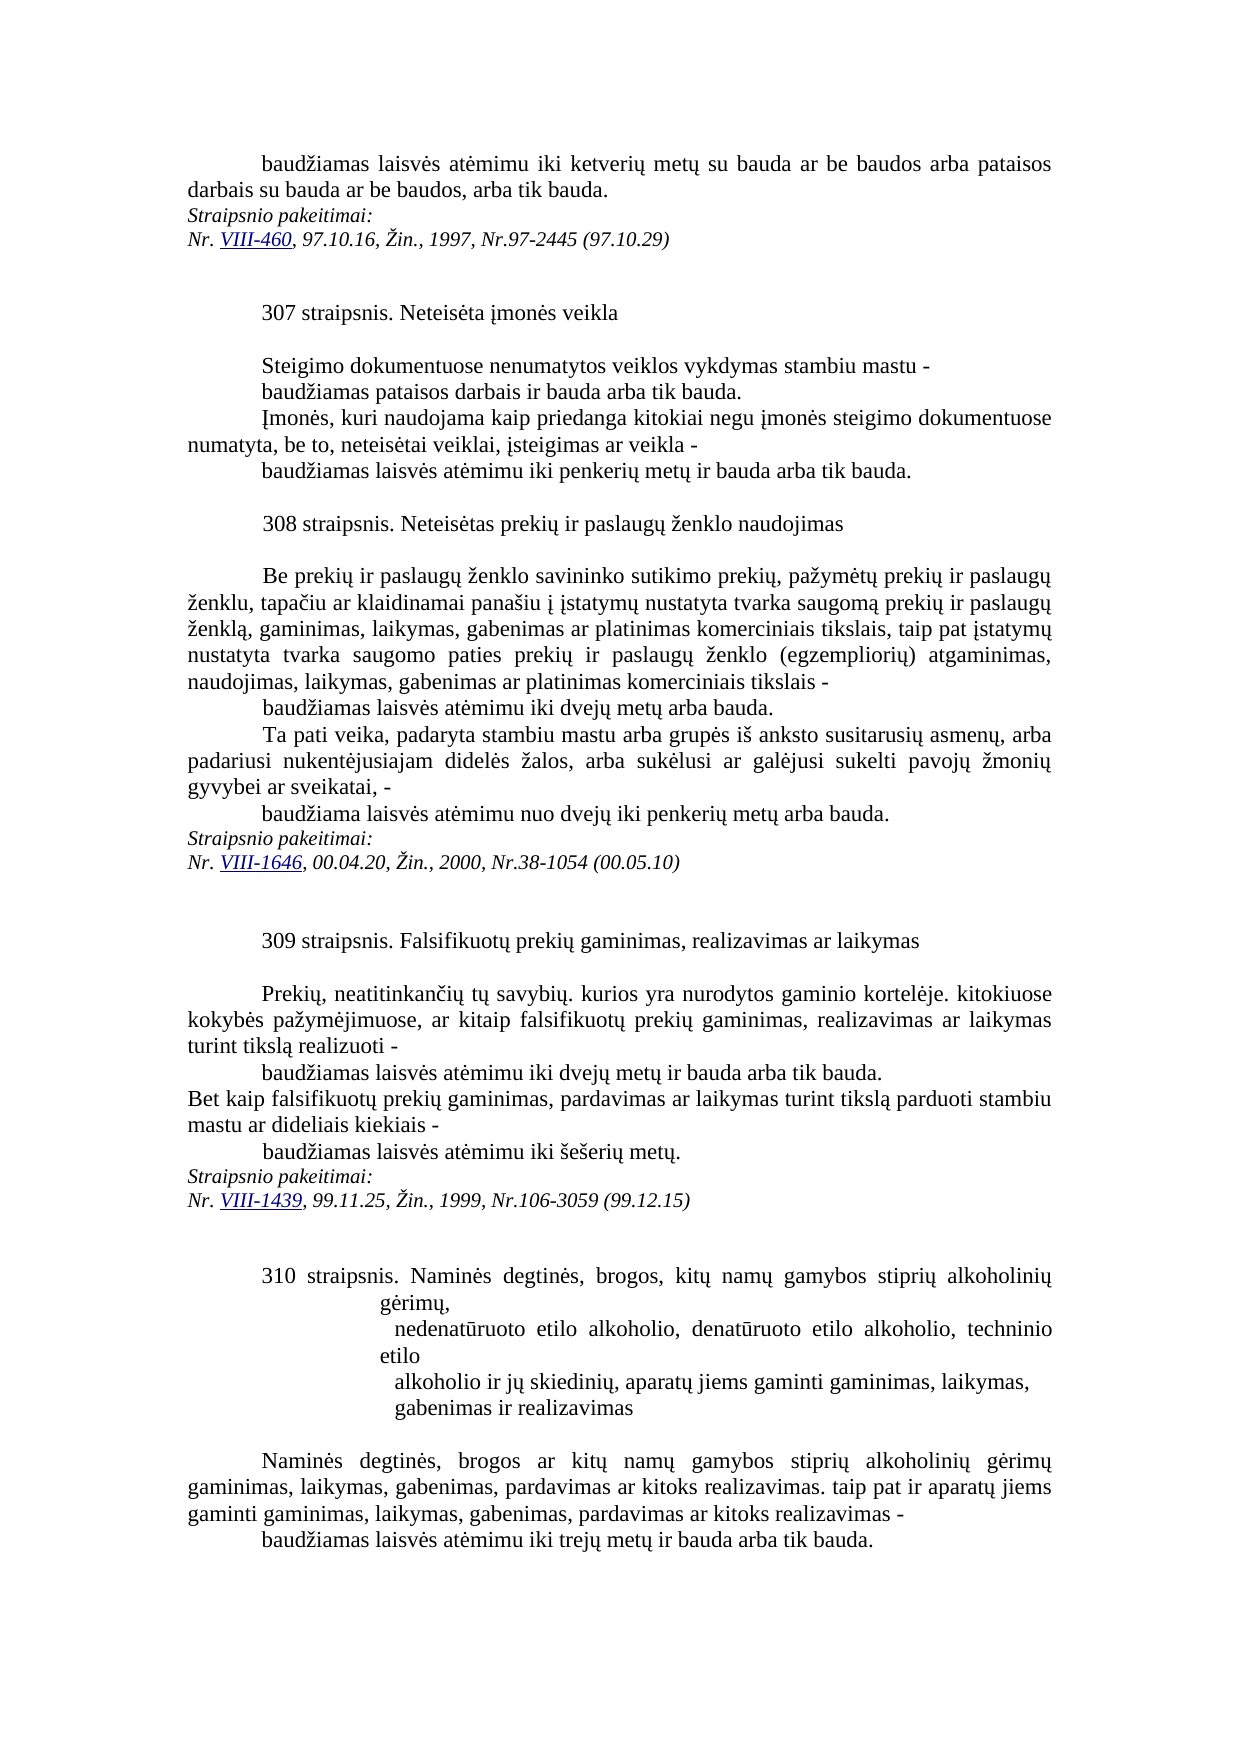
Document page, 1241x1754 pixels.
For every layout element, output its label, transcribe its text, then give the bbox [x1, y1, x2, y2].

text baudžiamas laisvės atėmimu iki šešerių metų. [187, 1138, 1053, 1164]
text 309 straipsnis. Falsifikuotų prekių gaminimas, realizavimas ar laikymas [261, 927, 1053, 953]
text Nr. VIII-1646, 00.04.20, Žin., 2000, Nr.38-1054 (00.05.10) [187, 850, 1053, 874]
text 310 straipsnis. Naminės degtinės, brogos, kitų namų gamybos stiprių alkoholinių gėrimų, [261, 1263, 1053, 1315]
text Bet kaip falsifikuotų prekių gaminimas, pardavimas ar laikymas turint tikslą parduoti stambiu mastu ar dideliais kiekiais - [187, 1085, 1053, 1138]
text 308 straipsnis. Neteisėtas prekių ir paslaugų ženklo naudojimas [187, 510, 1053, 536]
text Įmonės, kuri naudojama kaip priedanga kitokiai negu įmonės steigimo dokumentuose numatyta, be to, neteisėtai veiklai, įsteigimas ar veikla - [187, 404, 1053, 457]
text Straipsnio pakeitimai: [187, 203, 1053, 227]
text Straipsnio pakeitimai: [187, 826, 1053, 850]
text Straipsnio pakeitimai: [187, 1164, 1053, 1188]
text Ta pati veika, padaryta stambiu mastu arba grupės iš anksto susitarusių asmenų, arba padariusi nukentėjusiajam didelės žalos, arba sukėlusi ar galėjusi sukelti pavojų žmonių gyvybei ar sveikatai, - [187, 721, 1053, 800]
text baudžiama laisvės atėmimu nuo dvejų iki penkerių metų arba bauda. [187, 800, 1053, 826]
text alkoholio ir jų skiedinių, aparatų jiems gaminti gaminimas, laikymas, [379, 1368, 1053, 1394]
text baudžiamas laisvės atėmimu iki ketverių metų su bauda ar be baudos arba pataisos darbais su bauda ar be baudos, arba tik bauda. [187, 150, 1053, 203]
text baudžiamas pataisos darbais ir bauda arba tik bauda. [187, 378, 1053, 404]
text Nr. VIII-460, 97.10.16, Žin., 1997, Nr.97-2445 (97.10.29) [187, 227, 1053, 251]
text Prekių, neatitinkančių tų savybių. kurios yra nurodytos gaminio kortelėje. kitokiuose kokybės pažymėjimuose, ar kitaip falsifikuotų prekių gaminimas, realizavimas ar laikymas turint tikslą realizuoti - [187, 979, 1053, 1059]
text Nr. VIII-1439, 99.11.25, Žin., 1999, Nr.106-3059 (99.12.15) [187, 1188, 1053, 1212]
text Naminės degtinės, brogos ar kitų namų gamybos stiprių alkoholinių gėrimų gaminimas, laikymas, gabenimas, pardavimas ar kitoks realizavimas. taip pat ir aparatų jiems gaminti gaminimas, laikymas, gabenimas, pardavimas ar kitoks realizavimas - [187, 1447, 1053, 1526]
text baudžiamas laisvės atėmimu iki trejų metų ir bauda arba tik bauda. [187, 1526, 1053, 1552]
text gabenimas ir realizavimas [379, 1394, 1053, 1421]
text Steigimo dokumentuose nenumatytos veiklos vykdymas stambiu mastu - [187, 352, 1053, 378]
text 307 straipsnis. Neteisėta įmonės veikla [207, 299, 1053, 325]
text Be prekių ir paslaugų ženklo savininko sutikimo prekių, pažymėtų prekių ir paslaugų ženklu, tapačiu ar klaidinamai panašiu į įstatymų nustatyta tvarka saugomą prekių ir paslaugų ženklą, gaminimas, laikymas, gabenimas ar platinimas komerciniais tikslais, taip pat įstatymų nustatyta tvarka saugomo paties prekių ir paslaugų ženklo (egzempliorių) atgaminimas, naudojimas, laikymas, gabenimas ar platinimas komerciniais tikslais - [187, 562, 1053, 694]
text baudžiamas laisvės atėmimu iki dvejų metų arba bauda. [187, 694, 1053, 721]
text baudžiamas laisvės atėmimu iki penkerių metų ir bauda arba tik bauda. [187, 457, 1053, 483]
text baudžiamas laisvės atėmimu iki dvejų metų ir bauda arba tik bauda. [187, 1059, 1053, 1085]
text nedenatūruoto etilo alkoholio, denatūruoto etilo alkoholio, techninio etilo [379, 1315, 1053, 1368]
